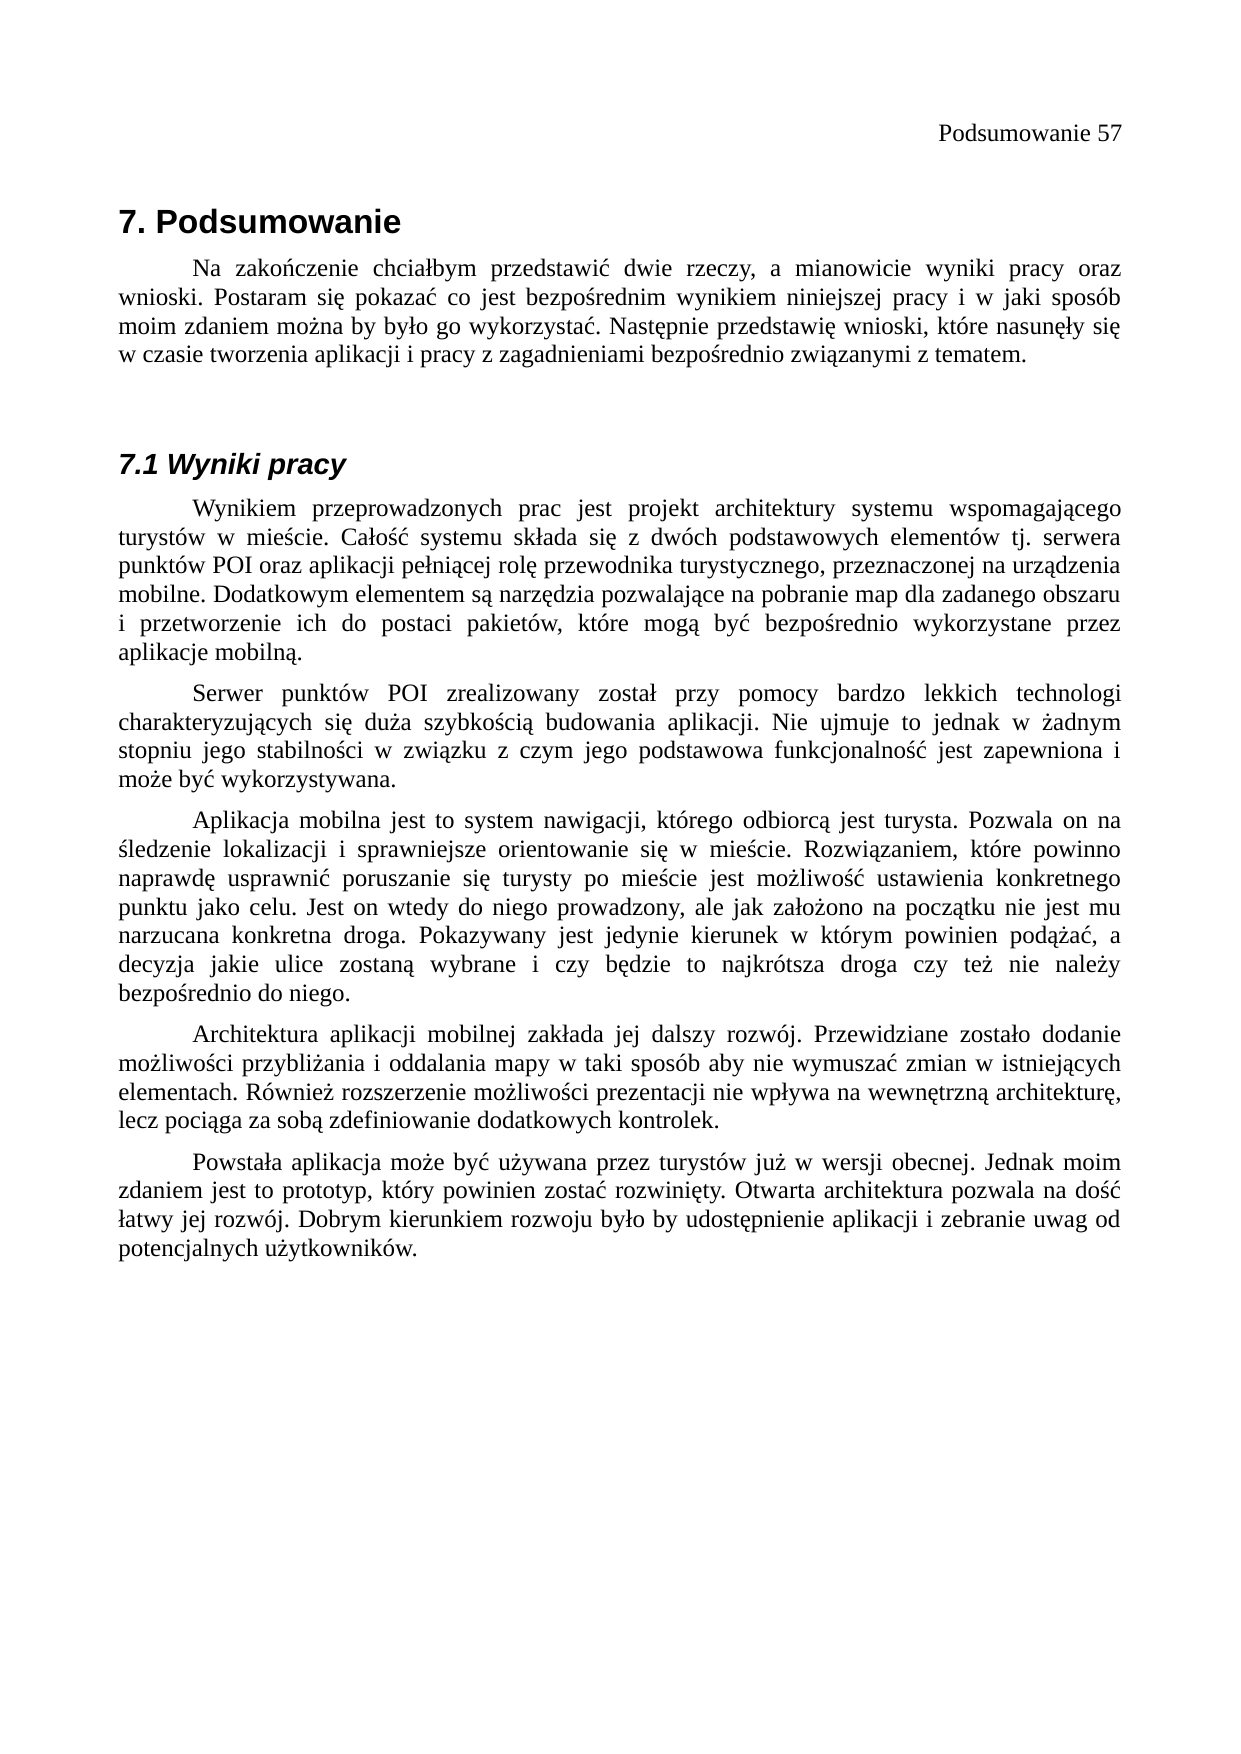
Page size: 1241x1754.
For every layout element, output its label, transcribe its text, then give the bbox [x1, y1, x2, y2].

text Wynikiem przeprowadzonych prac jest projekt architektury systemu wspomagającego turystów w mieście. Całość systemu składa się z dwóch podstawowych elementów tj. serwera punktów POI oraz aplikacji pełniącej rolę przewodnika turystycznego, przeznaczonej na urządzenia mobilne. Dodatkowym elementem są narzędzia pozwalające na pobranie map dla zadanego obszaru i przetworzenie ich do postaci pakietów, które mogą być bezpośrednio wykorzystane przez aplikacje mobilną. [118, 493, 1122, 666]
text Na zakończenie chciałbym przedstawić dwie rzeczy, a mianowicie wyniki pracy oraz wnioski. Postaram się pokazać co jest bezpośrednim wynikiem niniejszej pracy i w jaki sposób moim zdaniem można by było go wykorzystać. Następnie przedstawię wnioski, które nasunęły się w czasie tworzenia aplikacji i pracy z zagadnieniami bezpośrednio związanymi z tematem. [118, 253, 1122, 368]
text Architektura aplikacji mobilnej zakłada jej dalszy rozwój. Przewidziane zostało dodanie możliwości przybliżania i oddalania mapy w taki sposób aby nie wymuszać zmian w istniejących elementach. Również rozszerzenie możliwości prezentacji nie wpływa na wewnętrzną architekturę, lecz pociąga za sobą zdefiniowanie dodatkowych kontrolek. [118, 1019, 1122, 1134]
text Aplikacja mobilna jest to system nawigacji, którego odbiorcą jest turysta. Pozwala on na śledzenie lokalizacji i sprawniejsze orientowanie się w mieście. Rozwiązaniem, które powinno naprawdę usprawnić poruszanie się turysty po mieście jest możliwość ustawienia konkretnego punktu jako celu. Jest on wtedy do niego prowadzony, ale jak założono na początku nie jest mu narzucana konkretna droga. Pokazywany jest jedynie kierunek w którym powinien podążać, a decyzja jakie ulice zostaną wybrane i czy będzie to najkrótsza droga czy też nie należy bezpośrednio do niego. [118, 806, 1122, 1007]
subtitle 7.1 Wyniki pracy [118, 447, 1122, 481]
text Serwer punktów POI zrealizowany został przy pomocy bardzo lekkich technologi charakteryzujących się duża szybkością budowania aplikacji. Nie ujmuje to jednak w żadnym stopniu jego stabilności w związku z czym jego podstawowa funkcjonalność jest zapewniona i może być wykorzystywana. [118, 678, 1122, 793]
text Powstała aplikacja może być używana przez turystów już w wersji obecnej. Jednak moim zdaniem jest to prototyp, który powinien zostać rozwinięty. Otwarta architektura pozwala na dość łatwy jej rozwój. Dobrym kierunkiem rozwoju było by udostępnienie aplikacji i zebranie uwag od potencjalnych użytkowników. [118, 1147, 1122, 1262]
subtitle 7. Podsumowanie [118, 202, 1122, 241]
